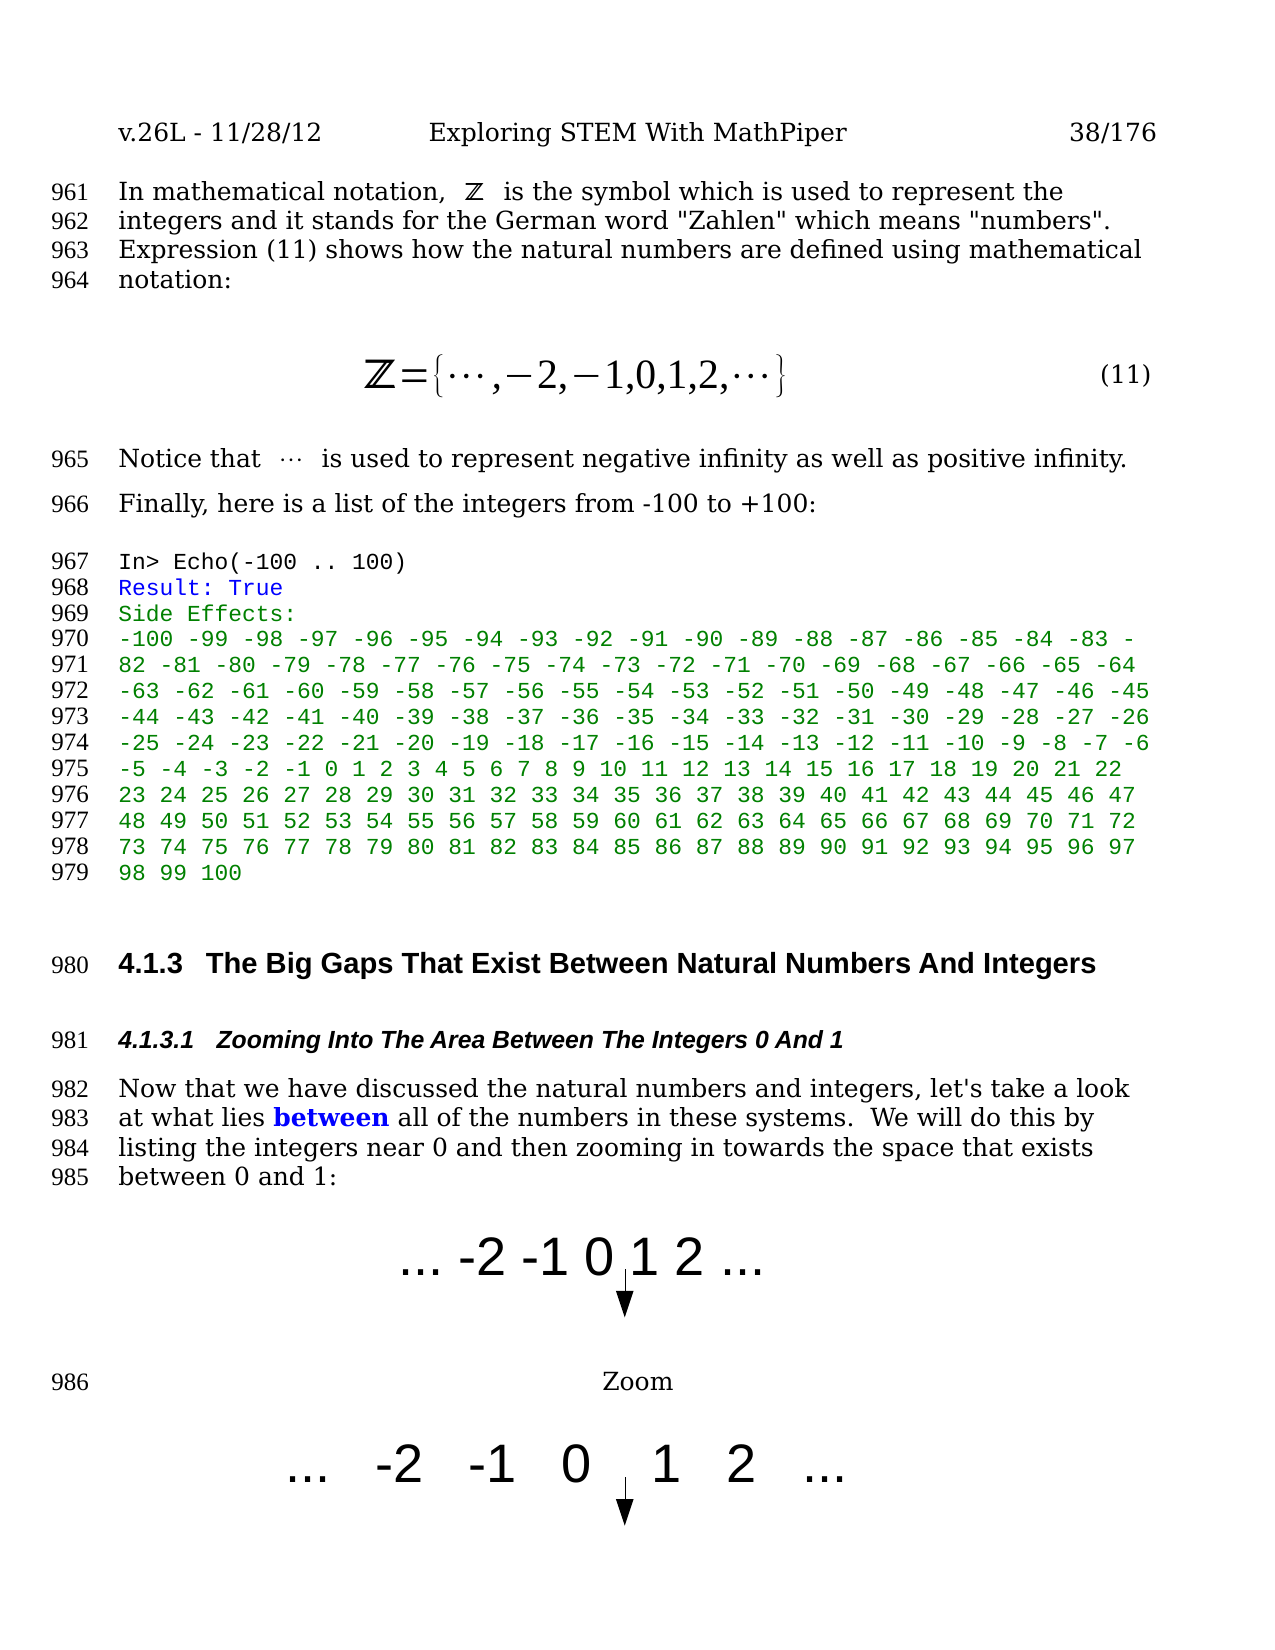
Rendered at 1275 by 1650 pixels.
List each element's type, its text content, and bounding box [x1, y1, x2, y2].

text Now that we have discussed the natural numbers and integers, let's take a look at what lies between all of the numbers in these systems. We will do this by listing the integers near 0 and then zooming in towards the space that exists between 0 and 1: [118, 1074, 1157, 1191]
text Side Effects: [118, 602, 1157, 628]
table_header (11) [1041, 344, 1157, 406]
table_header [118, 344, 1041, 406]
text -100 -99 -98 -97 -96 -95 -94 -93 -92 -91 -90 -89 -88 -87 -86 -85 -84 -83 -82 -81 -80 -79 -78 -77 -76 -75 -74 -73 -72 -71 -70 -69 -68 -67 -66 -65 -64 -63 -62 -61 -60 -59 -58 -57 -56 -55 -54 -53 -52 -51 -50 -49 -48 -47 -46 -45 -44 -43 -42 -41 -40 -39 -38 -37 -36 -35 -34 -33 -32 -31 -30 -29 -28 -27 -26 -25 -24 -23 -22 -21 -20 -19 -18 -17 -16 -15 -14 -13 -12 -11 -10 -9 -8 -7 -6 -5 -4 -3 -2 -1 0 1 2 3 4 5 6 7 8 9 10 11 12 13 14 15 16 17 18 19 20 21 22 23 24 25 26 27 28 29 30 31 32 33 34 35 36 37 38 39 40 41 42 43 44 45 46 47 48 49 50 51 52 53 54 55 56 57 58 59 60 61 62 63 64 65 66 67 68 69 70 71 72 73 74 75 76 77 78 79 80 81 82 83 84 85 86 87 88 89 90 91 92 93 94 95 96 97 98 99 100 [118, 628, 1157, 887]
text In mathematical notation,is the symbol which is used to represent the integers and it stands for the German word "Zahlen" which means "numbers". Expression (11) shows how the natural numbers are defined using mathematical notation: [118, 177, 1157, 294]
subtitle The Big Gaps That Exist Between Natural Numbers And Integers [118, 946, 1157, 980]
text Result: True [118, 576, 1157, 602]
subtitle Zooming Into The Area Between The Integers 0 And 1 [118, 1025, 1157, 1053]
text In> Echo(-100 .. 100) [118, 550, 1157, 576]
text Finally, here is a list of the integers from -100 to +100: [118, 489, 1157, 518]
text Notice thatis used to represent negative infinity as well as positive infinity. [118, 444, 1157, 474]
text Zoom [118, 1367, 1157, 1396]
